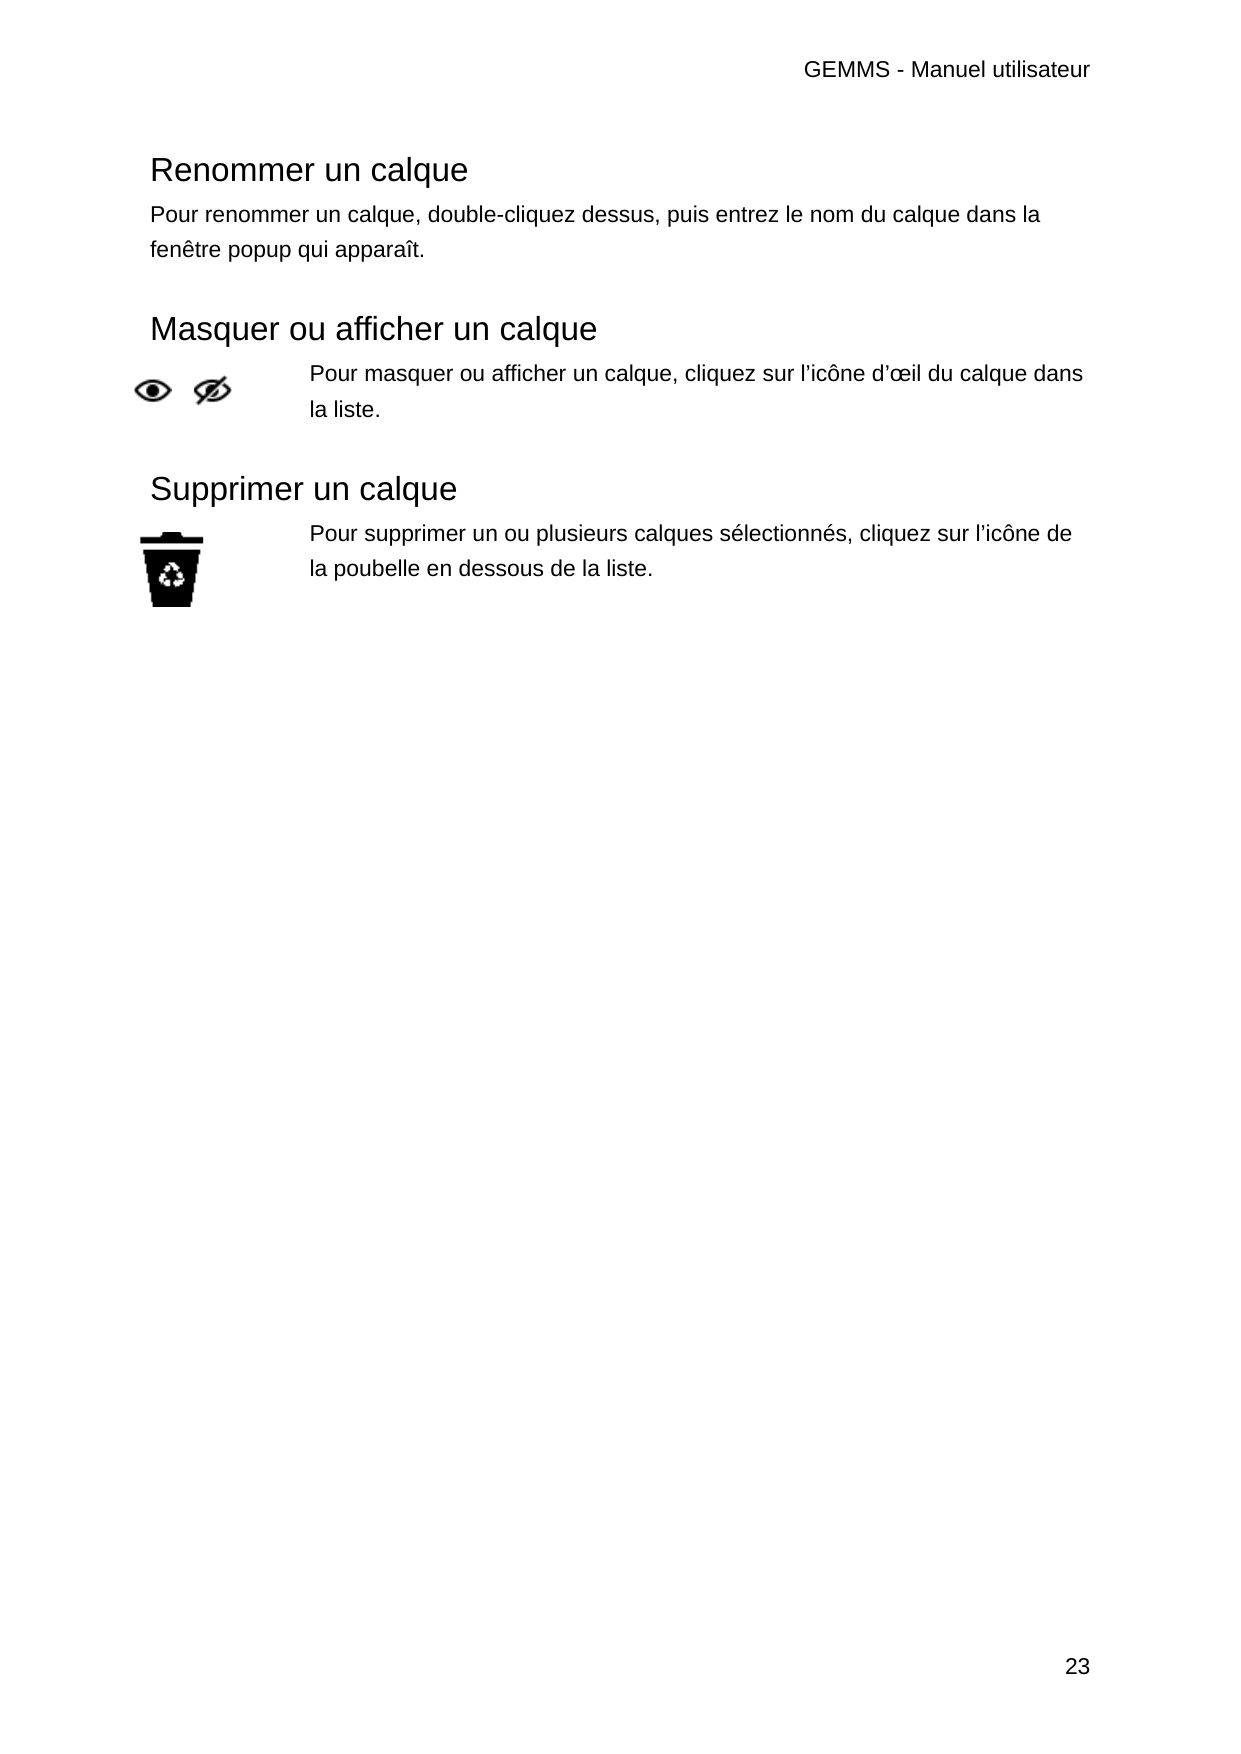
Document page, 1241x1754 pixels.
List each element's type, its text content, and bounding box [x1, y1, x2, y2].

picture [193, 372, 232, 410]
text Pour renommer un calque, double-cliquez dessus, puis entrez le nom du calque dans la fenêtre popup qui apparaît. [150, 201, 1090, 263]
text Pour supprimer un ou plusieurs calques sélectionnés, cliquez sur l’icône de la poubelle en dessous de la liste. [309, 520, 1090, 582]
subtitle Supprimer un calque [150, 469, 1090, 507]
text Pour masquer ou afficher un calque, cliquez sur l’icône d’œil du calque dans la liste. [309, 360, 1090, 422]
subtitle Masquer ou afficher un calque [150, 309, 1090, 348]
subtitle Renommer un calque [150, 150, 1090, 188]
picture [134, 372, 172, 410]
picture [134, 532, 210, 607]
